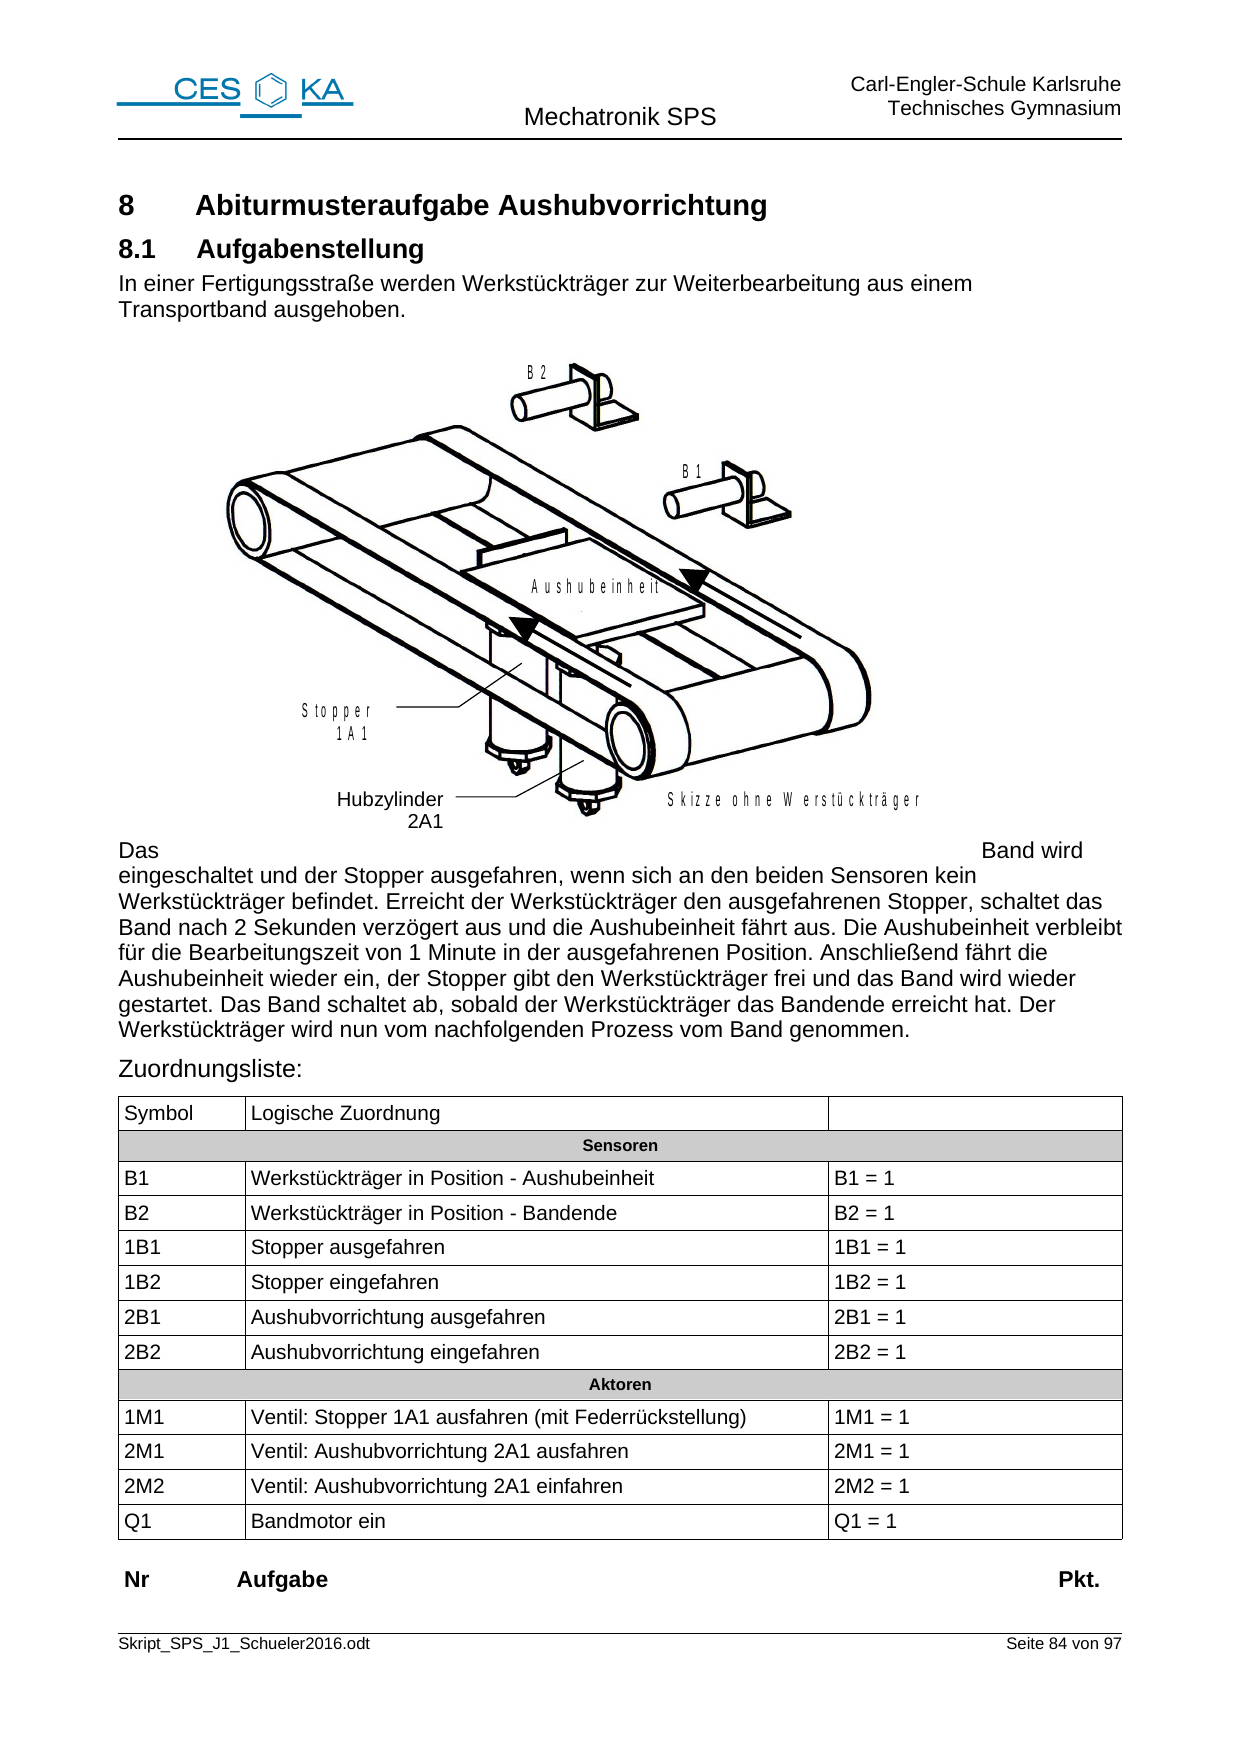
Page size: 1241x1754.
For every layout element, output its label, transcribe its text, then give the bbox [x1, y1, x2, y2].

table_cell B2 [119, 1196, 245, 1230]
table_header Logische Zuordnung [246, 1097, 828, 1130]
table_cell 1B2 = 1 [829, 1266, 1122, 1300]
table_cell 2B2 [119, 1336, 245, 1369]
table_header [829, 1097, 1122, 1130]
table_header Pkt. [1035, 1561, 1123, 1598]
table_cell Ventil: Aushubvorrichtung 2A1 ausfahren [246, 1435, 828, 1469]
table_cell 1B1 = 1 [829, 1231, 1122, 1265]
table_cell Stopper ausgefahren [246, 1231, 828, 1265]
subtitle Aufgabenstellung [118, 234, 1122, 264]
table_cell 2M2 [119, 1470, 245, 1504]
text Das Band wird eingeschaltet und der Stopper ausgefahren, wenn sich an den beiden Sensoren kein Werkstückträger befindet. Erreicht der Werkstückträger den ausgefahrenen Stopper, schaltet das Band nach 2 Sekunden verzögert aus und die Aushubeinheit fährt aus. Die Aushubeinheit verbleibt für die Bearbeitungszeit von 1 Minute in der ausgefahrenen Position. Anschließend fährt die Aushubeinheit wieder ein, der Stopper gibt den Werkstückträger frei und das Band wird wieder gestartet. Das Band schaltet ab, sobald der Werkstückträger das Bandende erreicht hat. Der Werkstückträger wird nun vom nachfolgenden Prozess vom Band genommen. [118, 838, 1122, 1043]
table_cell Aushubvorrichtung eingefahren [246, 1336, 828, 1369]
table_cell Q1 = 1 [829, 1505, 1122, 1539]
table_header Symbol [119, 1097, 245, 1130]
table_cell Ventil: Aushubvorrichtung 2A1 einfahren [246, 1470, 828, 1504]
table_cell B1 [119, 1162, 245, 1195]
table_cell 2B1 [119, 1301, 245, 1334]
table_cell B2 = 1 [829, 1196, 1122, 1230]
table_cell Q1 [119, 1505, 245, 1539]
table_cell 2B2 = 1 [829, 1336, 1122, 1369]
table_cell Werkstückträger in Position - Aushubeinheit [246, 1162, 828, 1195]
subtitle Abiturmusteraufgabe Aushubvorrichtung [118, 188, 1122, 221]
table_cell Aktoren [119, 1370, 1122, 1399]
table_cell 1M1 [119, 1401, 245, 1434]
table_cell 2M1 [119, 1435, 245, 1469]
table_cell Bandmotor ein [246, 1505, 828, 1539]
table_cell Stopper eingefahren [246, 1266, 828, 1300]
table_cell Werkstückträger in Position - Bandende [246, 1196, 828, 1230]
table_header Nr [118, 1561, 231, 1598]
table_cell 1M1 = 1 [829, 1401, 1122, 1434]
table_cell B1 = 1 [829, 1162, 1122, 1195]
table_cell 1B1 [119, 1231, 245, 1265]
table_header Aufgabe [231, 1561, 1035, 1598]
table_cell 2M1 = 1 [829, 1435, 1122, 1469]
table_cell 1B2 [119, 1266, 245, 1300]
table_cell Ventil: Stopper 1A1 ausfahren (mit Federrückstellung) [246, 1401, 828, 1434]
picture [116, 73, 354, 137]
table_cell Sensoren [119, 1131, 1122, 1161]
table_cell Aushubvorrichtung ausgefahren [246, 1301, 828, 1334]
table_cell 2M2 = 1 [829, 1470, 1122, 1504]
table_cell 2B1 = 1 [829, 1301, 1122, 1334]
text Zuordnungsliste: [118, 1055, 1122, 1083]
text In einer Fertigungsstraße werden Werkstückträger zur Weiterbearbeitung aus einem Transportband ausgehoben. [118, 271, 1122, 322]
